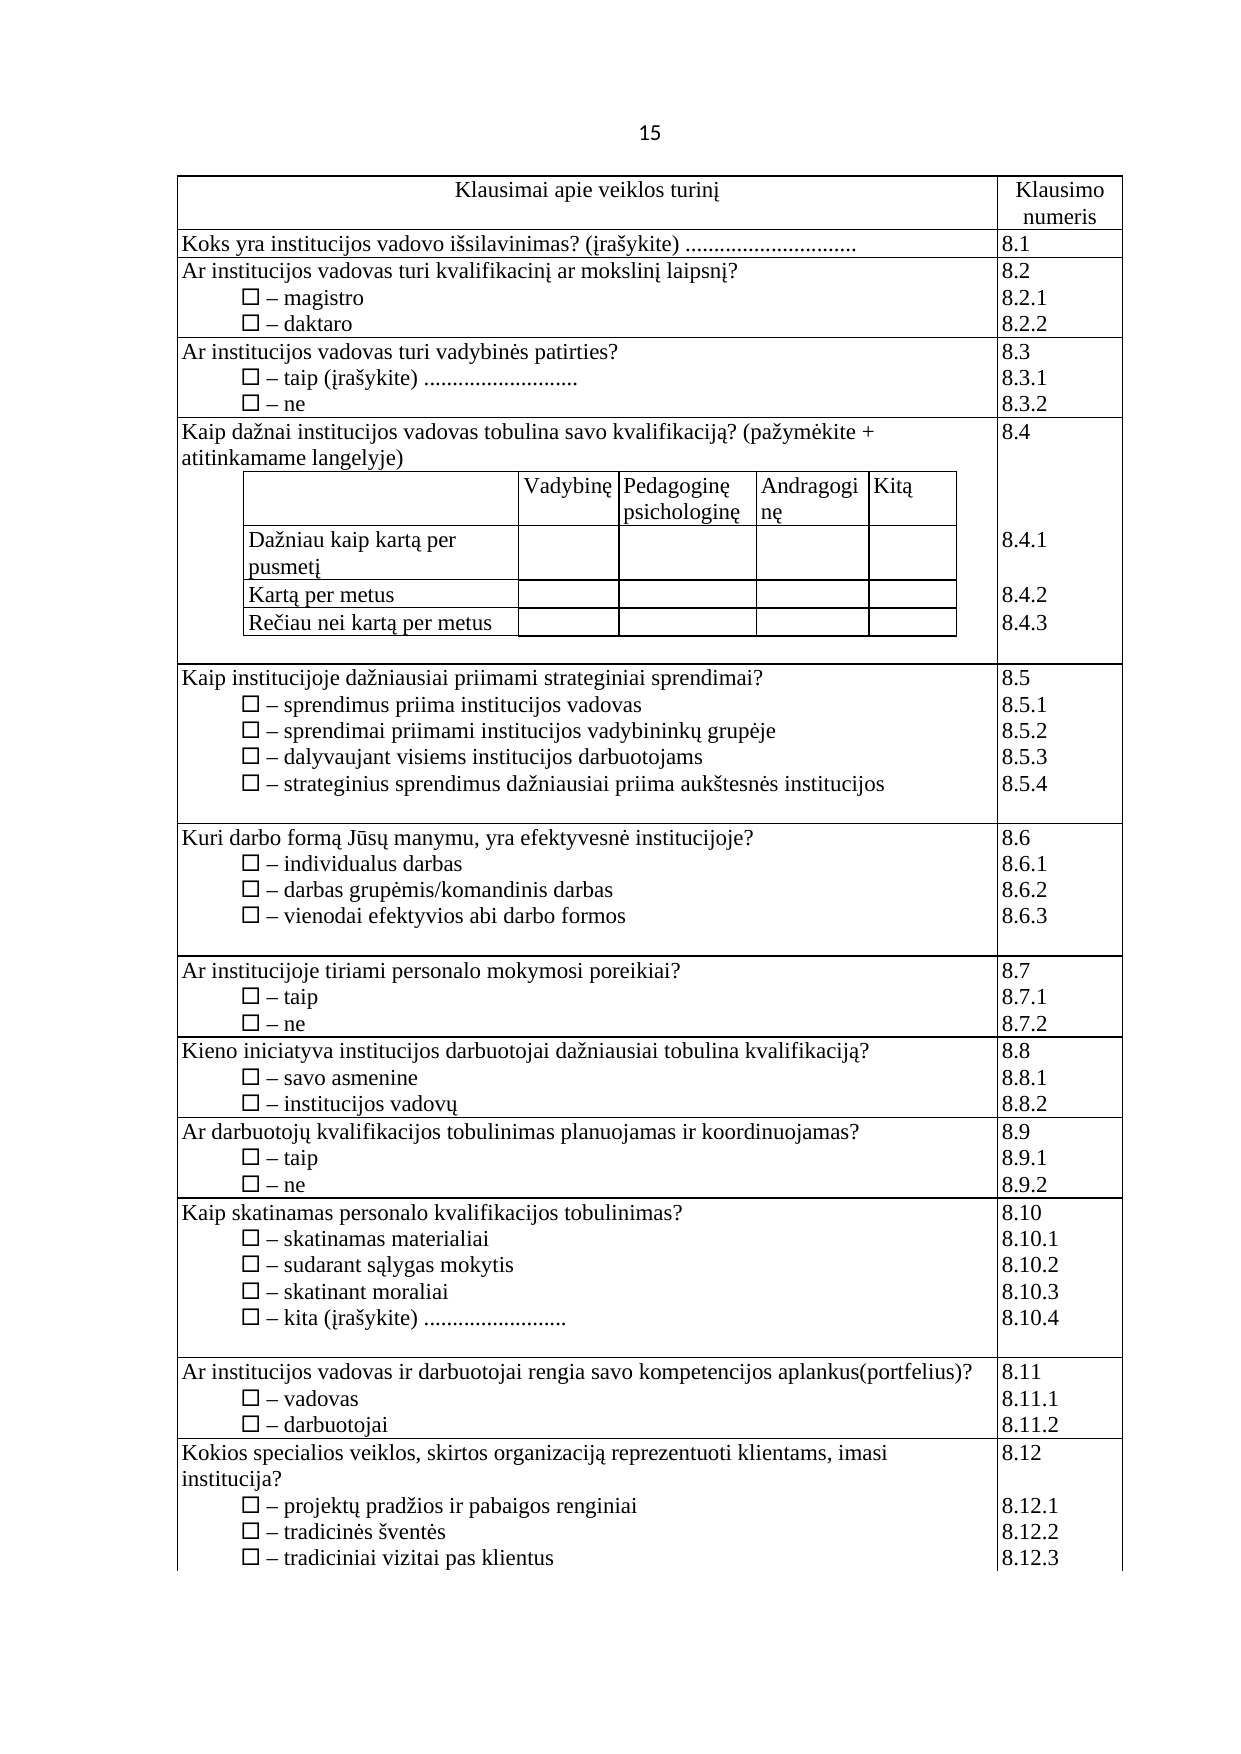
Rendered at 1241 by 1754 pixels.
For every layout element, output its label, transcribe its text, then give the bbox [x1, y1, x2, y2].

table_cell [] – individualus darbas [178, 850, 997, 876]
table_cell 8.5 [998, 665, 1122, 691]
table_cell [] – sprendimai priimami institucijos vadybininkų grupėje [178, 717, 997, 743]
table_cell [757, 526, 868, 579]
table_cell 8.9.1 [998, 1145, 1122, 1171]
table_cell [178, 525, 243, 579]
table_cell 8.12.3 [998, 1545, 1122, 1571]
table_cell [] – vienodai efektyvios abi darbo formos [178, 903, 997, 929]
table_cell [178, 471, 243, 525]
table_cell Ar institucijos vadovas turi vadybinės patirties? [178, 338, 997, 364]
table_cell Kaip skatinamas personalo kvalifikacijos tobulinimas? [178, 1199, 997, 1225]
table_cell [178, 929, 997, 955]
table_cell 8.12 [998, 1439, 1122, 1492]
table_cell 8.5.4 [998, 770, 1122, 796]
table_cell 8.8.2 [998, 1090, 1122, 1117]
table_cell [870, 609, 956, 635]
table_cell 8.6.2 [998, 876, 1122, 903]
table_header Klausimai apie veiklos turinį [178, 177, 997, 229]
table_cell Kuri darbo formą Jūsų manymu, yra efektyvesnė institucijoje? [178, 824, 997, 850]
table_cell [] – tradiciniai vizitai pas klientus [178, 1545, 997, 1571]
table_cell [519, 526, 618, 579]
table_cell 8.10.1 [998, 1225, 1122, 1251]
table_cell [757, 581, 868, 607]
table_cell Dažniau kaip kartą per pusmetį [244, 526, 518, 579]
table_cell [] – sudarant sąlygas mokytis [178, 1251, 997, 1278]
table_cell 8.11.2 [998, 1411, 1122, 1437]
table_cell 8.3 [998, 338, 1122, 364]
table_cell Ar institucijoje tiriami personalo mokymosi poreikiai? [178, 957, 997, 983]
table_cell 8.6 [998, 824, 1122, 850]
table_cell 8.2.1 [998, 284, 1122, 310]
table_cell [178, 579, 243, 607]
table_cell [998, 1331, 1122, 1357]
table_cell 8.8 [998, 1038, 1122, 1064]
table_cell [870, 526, 956, 579]
table_cell Kokios specialios veiklos, skirtos organizaciją reprezentuoti klientams, imasi institucija? [178, 1439, 997, 1492]
table_cell Ar darbuotojų kvalifikacijos tobulinimas planuojamas ir koordinuojamas? [178, 1118, 997, 1144]
table_cell [] – daktaro [178, 310, 997, 337]
table_cell Vadybinę [519, 472, 618, 525]
table_cell 8.1 [998, 230, 1122, 257]
table_cell [998, 929, 1122, 955]
table_cell [] – ne [178, 1171, 997, 1197]
table_cell [244, 472, 518, 525]
table_cell [] – sprendimus priima institucijos vadovas [178, 691, 997, 717]
table_cell [] – savo asmenine [178, 1064, 997, 1090]
table_cell [998, 796, 1122, 822]
table_cell 8.11.1 [998, 1385, 1122, 1411]
table_cell [178, 607, 243, 635]
table_cell Koks yra institucijos vadovo išsilavinimas? (įrašykite) .............................. [178, 230, 997, 257]
table_cell [] – institucijos vadovų [178, 1090, 997, 1117]
table_cell [178, 635, 519, 663]
table_cell [] – taip [178, 983, 997, 1009]
table_cell [] – magistro [178, 284, 997, 310]
table_cell 8.5.3 [998, 744, 1122, 770]
table_cell [998, 471, 1122, 525]
table_cell Kartą per metus [244, 580, 518, 607]
table_cell [] – darbas grupėmis/komandinis darbas [178, 876, 997, 903]
table_cell 8.4.3 [998, 607, 1122, 635]
table_cell Ar institucijos vadovas ir darbuotojai rengia savo kompetencijos aplankus(portfelius)? [178, 1358, 997, 1385]
table_cell [998, 635, 1122, 663]
table_cell 8.5.2 [998, 717, 1122, 743]
table_cell Rečiau nei kartą per metus [244, 608, 518, 635]
table_cell Kaip dažnai institucijos vadovas tobulina savo kvalifikaciją? (pažymėkite + atitinkamame langelyje) [178, 418, 997, 471]
table_cell 8.6.1 [998, 850, 1122, 876]
table_cell [] – ne [178, 1010, 997, 1036]
table_cell 8.10 [998, 1199, 1122, 1225]
table_cell [957, 525, 997, 579]
table_cell 8.10.2 [998, 1251, 1122, 1278]
table_cell 8.4 [998, 418, 1122, 471]
table_cell [178, 796, 997, 822]
table_cell [620, 609, 756, 635]
table_cell 8.10.3 [998, 1278, 1122, 1304]
table_cell [620, 526, 756, 579]
table_cell Kaip institucijoje dažniausiai priimami strateginiai sprendimai? [178, 665, 997, 691]
table_cell [] – kita (įrašykite) ......................... [178, 1304, 997, 1331]
table_cell 8.12.1 [998, 1492, 1122, 1518]
table_cell 8.4.1 [998, 525, 1122, 579]
table_cell 8.7.1 [998, 983, 1122, 1009]
table_cell 8.9.2 [998, 1171, 1122, 1197]
table_cell [620, 581, 756, 607]
table_cell 8.3.2 [998, 390, 1122, 417]
table_cell 8.8.1 [998, 1064, 1122, 1090]
table_cell Ar institucijos vadovas turi kvalifikacinį ar mokslinį laipsnį? [178, 258, 997, 284]
table_cell [178, 1331, 997, 1357]
table_header Klausimo numeris [998, 177, 1122, 229]
table_cell 8.5.1 [998, 691, 1122, 717]
table_cell [519, 609, 618, 635]
table_cell [957, 471, 997, 525]
table_cell 8.4.2 [998, 579, 1122, 607]
table_cell Kitą [870, 472, 956, 525]
table_cell [] – projektų pradžios ir pabaigos renginiai [178, 1492, 997, 1518]
table_cell [957, 607, 997, 635]
table_cell 8.9 [998, 1118, 1122, 1144]
table_cell [] – taip [178, 1145, 997, 1171]
table_cell [870, 581, 956, 607]
table_cell Kieno iniciatyva institucijos darbuotojai dažniausiai tobulina kvalifikaciją? [178, 1038, 997, 1064]
table_cell 8.11 [998, 1358, 1122, 1385]
table_cell [519, 581, 618, 607]
table_cell [757, 609, 868, 635]
table_cell 8.2.2 [998, 310, 1122, 337]
table_cell [] – taip (įrašykite) ........................... [178, 364, 997, 390]
table_cell [956, 635, 997, 663]
table_cell 8.2 [998, 258, 1122, 284]
table_cell [] – vadovas [178, 1385, 997, 1411]
table_cell [] – strateginius sprendimus dažniausiai priima aukštesnės institucijos [178, 770, 997, 796]
table_cell 8.7.2 [998, 1010, 1122, 1036]
table_cell [] – ne [178, 390, 997, 417]
table_cell [] – dalyvaujant visiems institucijos darbuotojams [178, 744, 997, 770]
table_cell Pedagoginę psichologinę [620, 472, 756, 525]
table_cell Andragoginę [757, 472, 868, 525]
table_cell [] – skatinamas materialiai [178, 1225, 997, 1251]
table_cell 8.12.2 [998, 1518, 1122, 1544]
table_cell [] – tradicinės šventės [178, 1518, 997, 1544]
table_cell [] – darbuotojai [178, 1411, 997, 1437]
table_cell 8.7 [998, 957, 1122, 983]
table_cell [957, 579, 997, 607]
table_cell 8.6.3 [998, 903, 1122, 929]
table_cell [519, 637, 956, 663]
table_cell [] – skatinant moraliai [178, 1278, 997, 1304]
table_cell 8.10.4 [998, 1304, 1122, 1331]
table_cell 8.3.1 [998, 364, 1122, 390]
